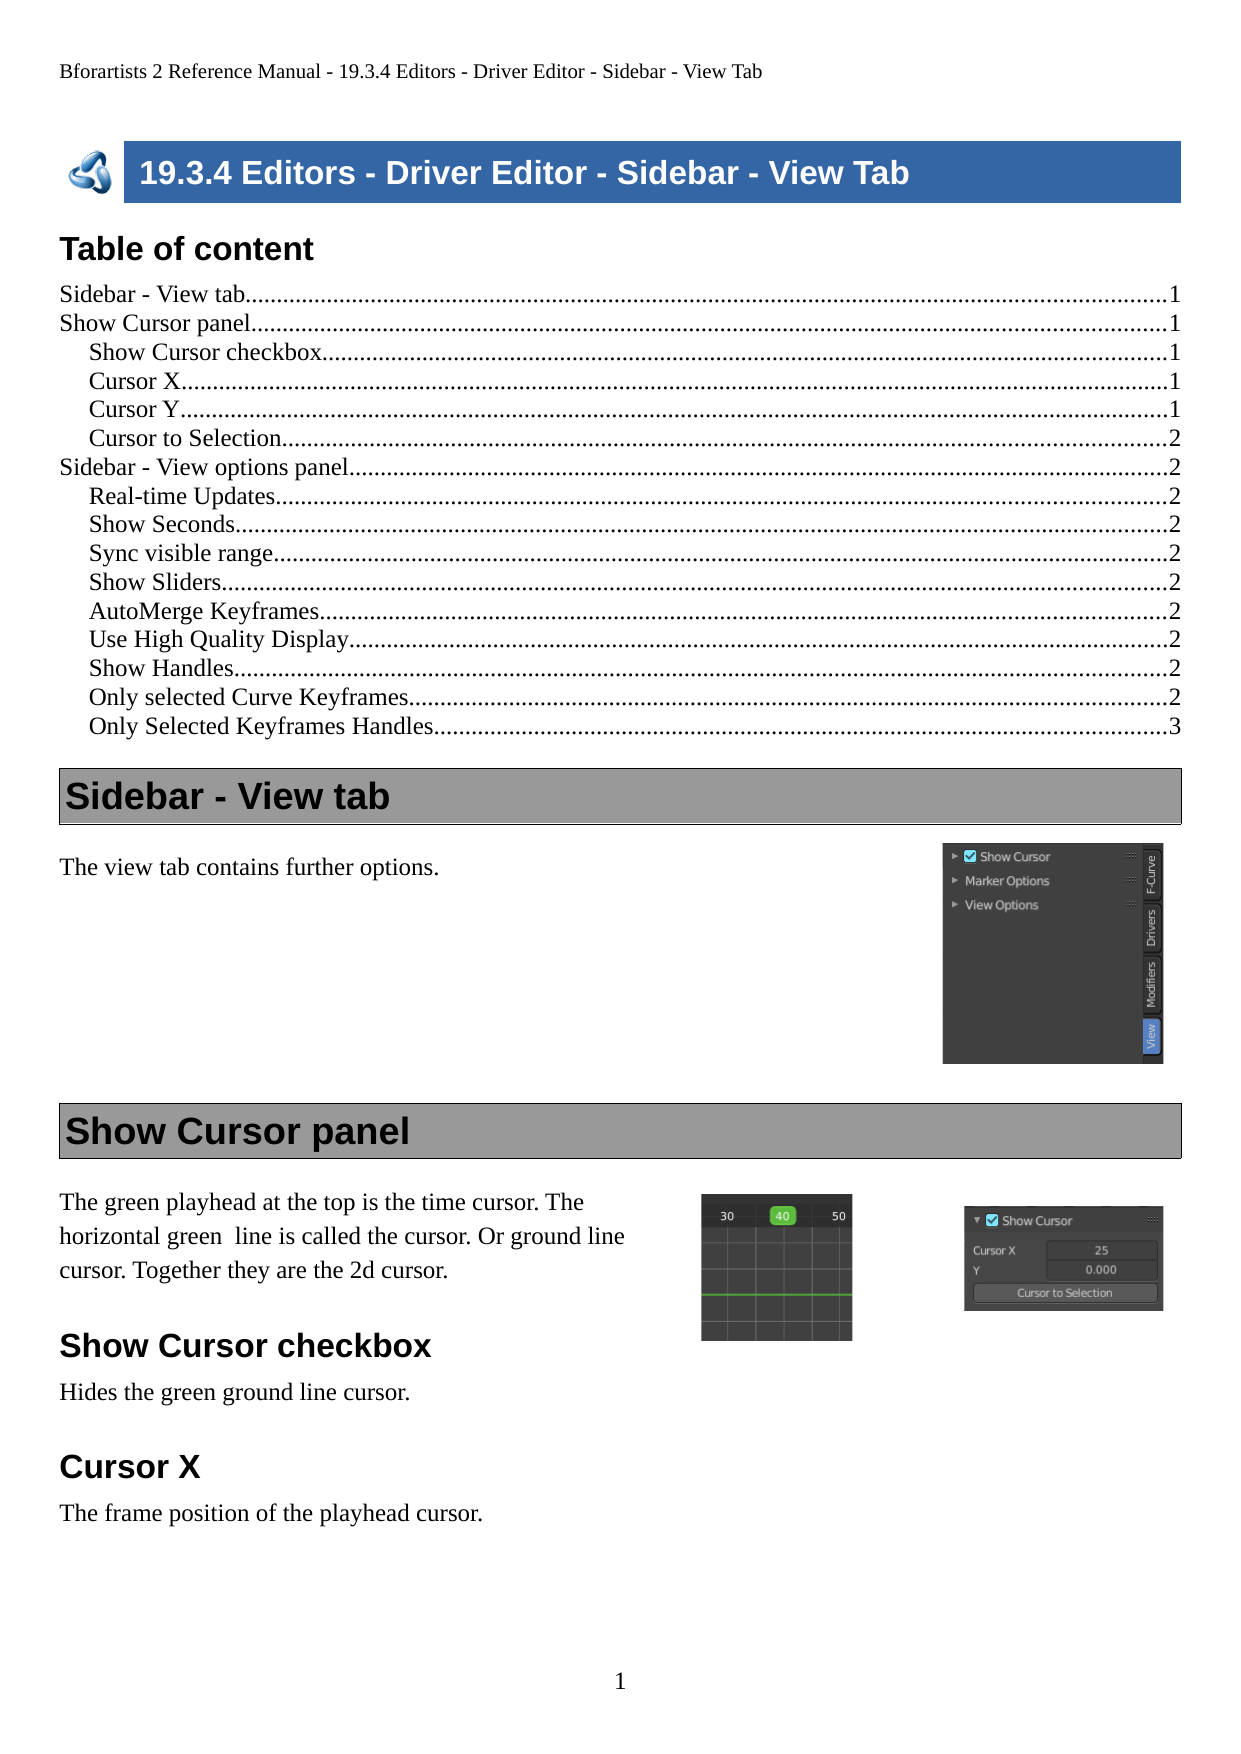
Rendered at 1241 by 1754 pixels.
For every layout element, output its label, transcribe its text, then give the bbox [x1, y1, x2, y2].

table_header Show Cursor panel [60, 1104, 1181, 1158]
text Show Seconds 2 [88, 509, 1181, 538]
picture [942, 843, 1164, 1064]
text AutoMerge Keyframes 2 [88, 596, 1181, 624]
text Cursor Y 1 [88, 394, 1181, 423]
picture [701, 1194, 853, 1341]
text Show Cursor panel 1 [59, 308, 1181, 337]
text Sidebar - View options panel 2 [59, 452, 1181, 481]
text Show Sliders 2 [88, 567, 1181, 596]
table_header 19.3.4 Editors - Driver Editor - Sidebar - View Tab [124, 141, 1181, 203]
text Use High Quality Display 2 [88, 624, 1181, 653]
picture [964, 1206, 1164, 1311]
text Real-time Updates 2 [88, 481, 1181, 509]
text Only Selected Keyframes Handles 3 [88, 711, 1181, 739]
table_header [59, 141, 124, 203]
text The view tab contains further options. [59, 852, 942, 881]
text Sidebar - View tab 1 [59, 279, 1181, 308]
text Cursor to Selection 2 [88, 423, 1181, 452]
text Show Handles 2 [88, 653, 1181, 682]
text Only selected Curve Keyframes 2 [88, 682, 1181, 711]
text Hides the green ground line cursor. [59, 1377, 1181, 1405]
text The green playhead at the top is the time cursor. The horizontal green line is called the cursor. Or ground line cursor. Together they are the 2d cursor. [59, 1187, 1181, 1284]
text The frame position of the playhead cursor. [59, 1498, 1181, 1526]
table_header Sidebar - View tab [60, 769, 1181, 823]
subtitle Table of content [59, 228, 1181, 267]
text Show Cursor checkbox 1 [88, 337, 1181, 366]
text Sync visible range 2 [88, 538, 1181, 567]
picture [65, 147, 114, 197]
subtitle Show Cursor checkbox [59, 1326, 1181, 1364]
text Cursor X 1 [88, 366, 1181, 394]
subtitle Cursor X [59, 1447, 1181, 1485]
